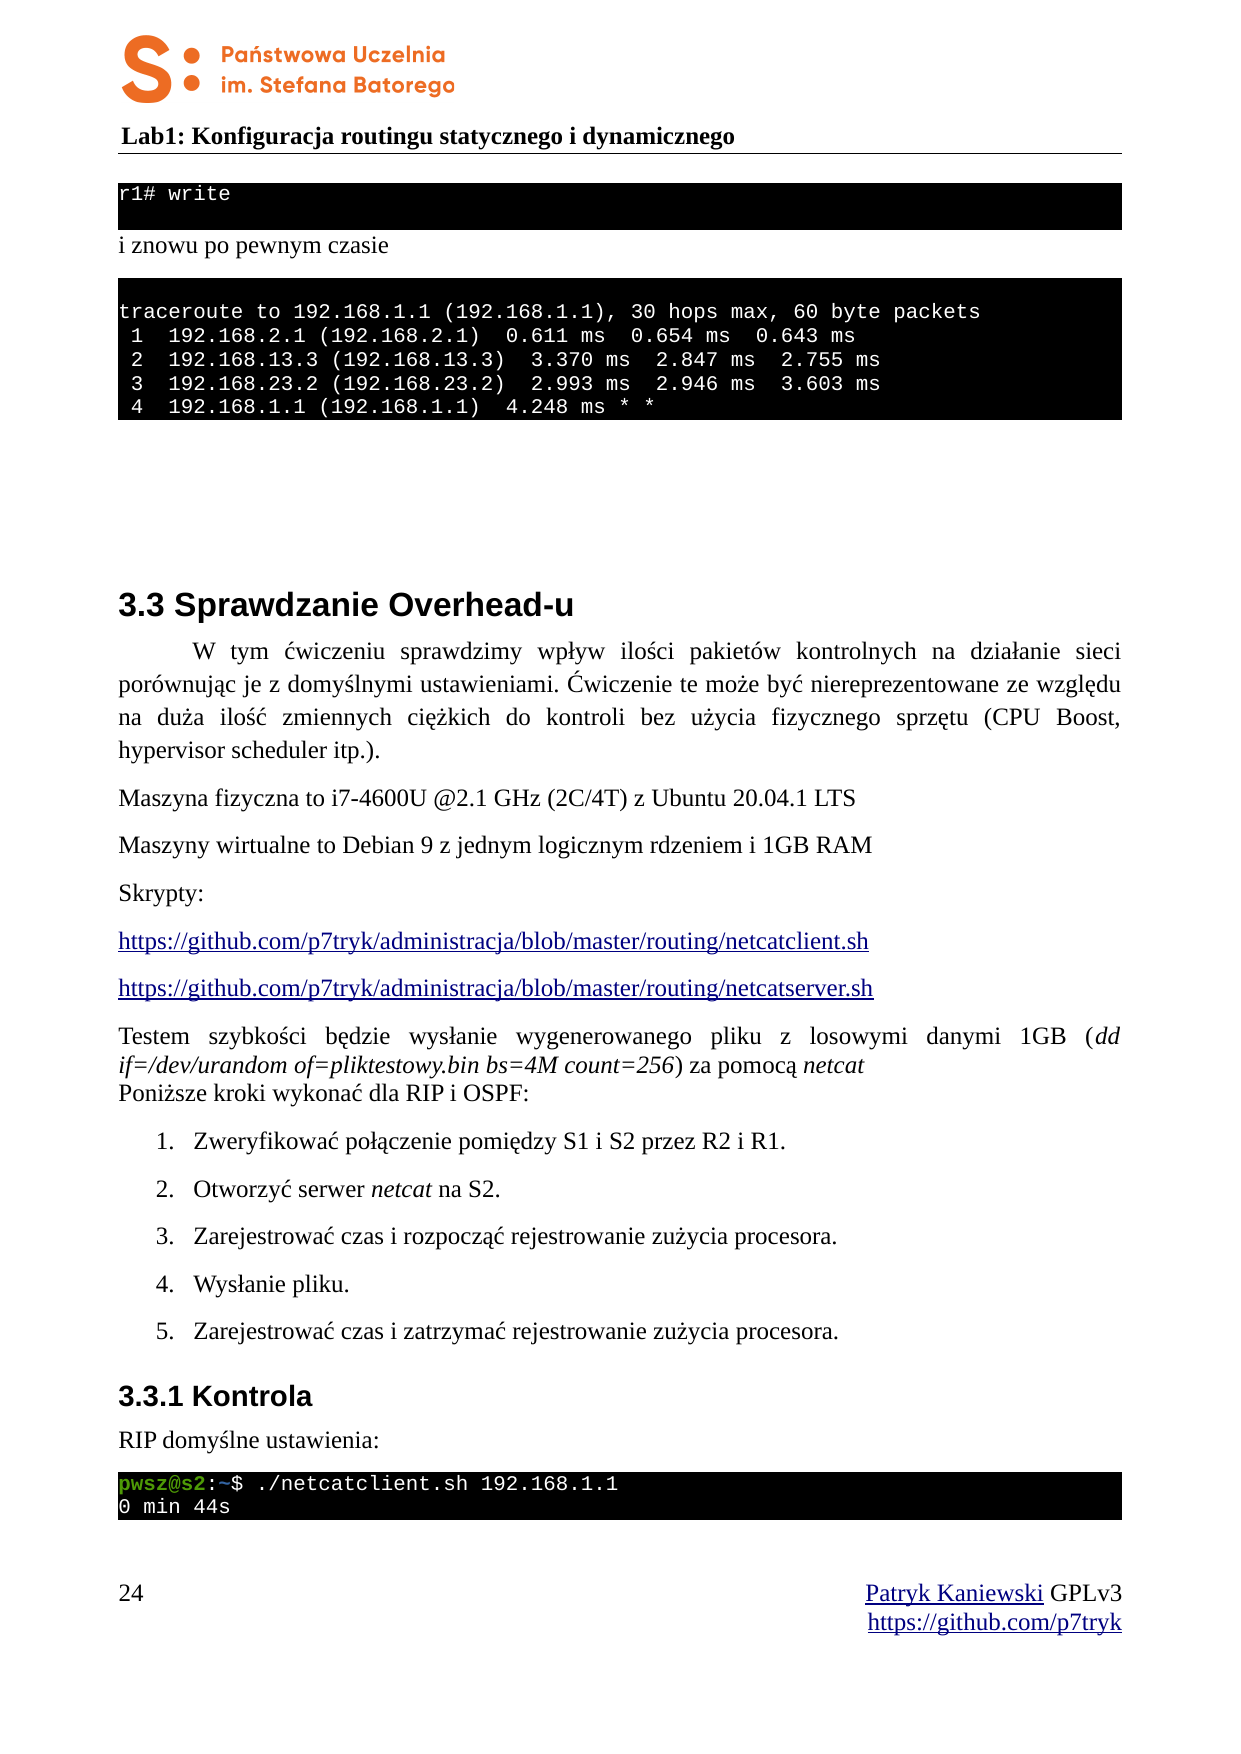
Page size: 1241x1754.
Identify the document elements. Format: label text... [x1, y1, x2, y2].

list Otworzyć serwer netcat na S2. [156, 1174, 1122, 1202]
text Testem szybkości będzie wysłanie wygenerowanego pliku z losowymi danymi 1GB (dd if=/dev/urandom of=pliktestowy.bin bs=4M count=256) za pomocą netcat [118, 1021, 1122, 1078]
text https://github.com/p7tryk/administracja/blob/master/routing/netcatserver.sh [118, 973, 1122, 1002]
text 4 192.168.1.1 (192.168.1.1) 4.248 ms * * [118, 396, 1122, 420]
text 2 192.168.13.3 (192.168.13.3) 3.370 ms 2.847 ms 2.755 ms [118, 349, 1122, 372]
text https://github.com/p7tryk/administracja/blob/master/routing/netcatclient.sh [118, 926, 1122, 954]
text 1 192.168.2.1 (192.168.2.1) 0.611 ms 0.654 ms 0.643 ms [118, 325, 1122, 349]
text Skrypty: [118, 878, 1122, 907]
text 0 min 44s [118, 1496, 1122, 1520]
subtitle 3.3.1 Kontrola [118, 1379, 1122, 1412]
list Wysłanie pliku. [156, 1269, 1122, 1298]
list Zarejestrować czas i zatrzymać rejestrowanie zużycia procesora. [156, 1316, 1122, 1345]
text i znowu po pewnym czasie [118, 230, 1122, 259]
picture [121, 35, 455, 103]
text Poniższe kroki wykonać dla RIP i OSPF: [118, 1078, 1122, 1107]
text Maszyna fizyczna to i7-4600U @2.1 GHz (2C/4T) z Ubuntu 20.04.1 LTS [118, 783, 1122, 812]
text pwsz@s2:~$ ./netcatclient.sh 192.168.1.1 [118, 1472, 1122, 1496]
text traceroute to 192.168.1.1 (192.168.1.1), 30 hops max, 60 byte packets [118, 302, 1122, 325]
text W tym ćwiczeniu sprawdzimy wpływ ilości pakietów kontrolnych na działanie sieci porównując je z domyślnymi ustawieniami. Ćwiczenie te może być niereprezentowane ze względu na duża ilość zmiennych ciężkich do kontroli bez użycia fizycznego sprzętu (CPU Boost, hypervisor scheduler itp.). [118, 636, 1122, 764]
list Zarejestrować czas i rozpocząć rejestrowanie zużycia procesora. [156, 1221, 1122, 1250]
text 3 192.168.23.2 (192.168.23.2) 2.993 ms 2.946 ms 3.603 ms [118, 372, 1122, 396]
text Maszyny wirtualne to Debian 9 z jednym logicznym rdzeniem i 1GB RAM [118, 831, 1122, 859]
subtitle 3.3 Sprawdzanie Overhead-u [118, 585, 1122, 624]
text RIP domyślne ustawienia: [118, 1425, 1122, 1454]
list Zweryfikować połączenie pomiędzy S1 i S2 przez R2 i R1. [156, 1126, 1122, 1155]
text r1# write [118, 183, 1122, 207]
